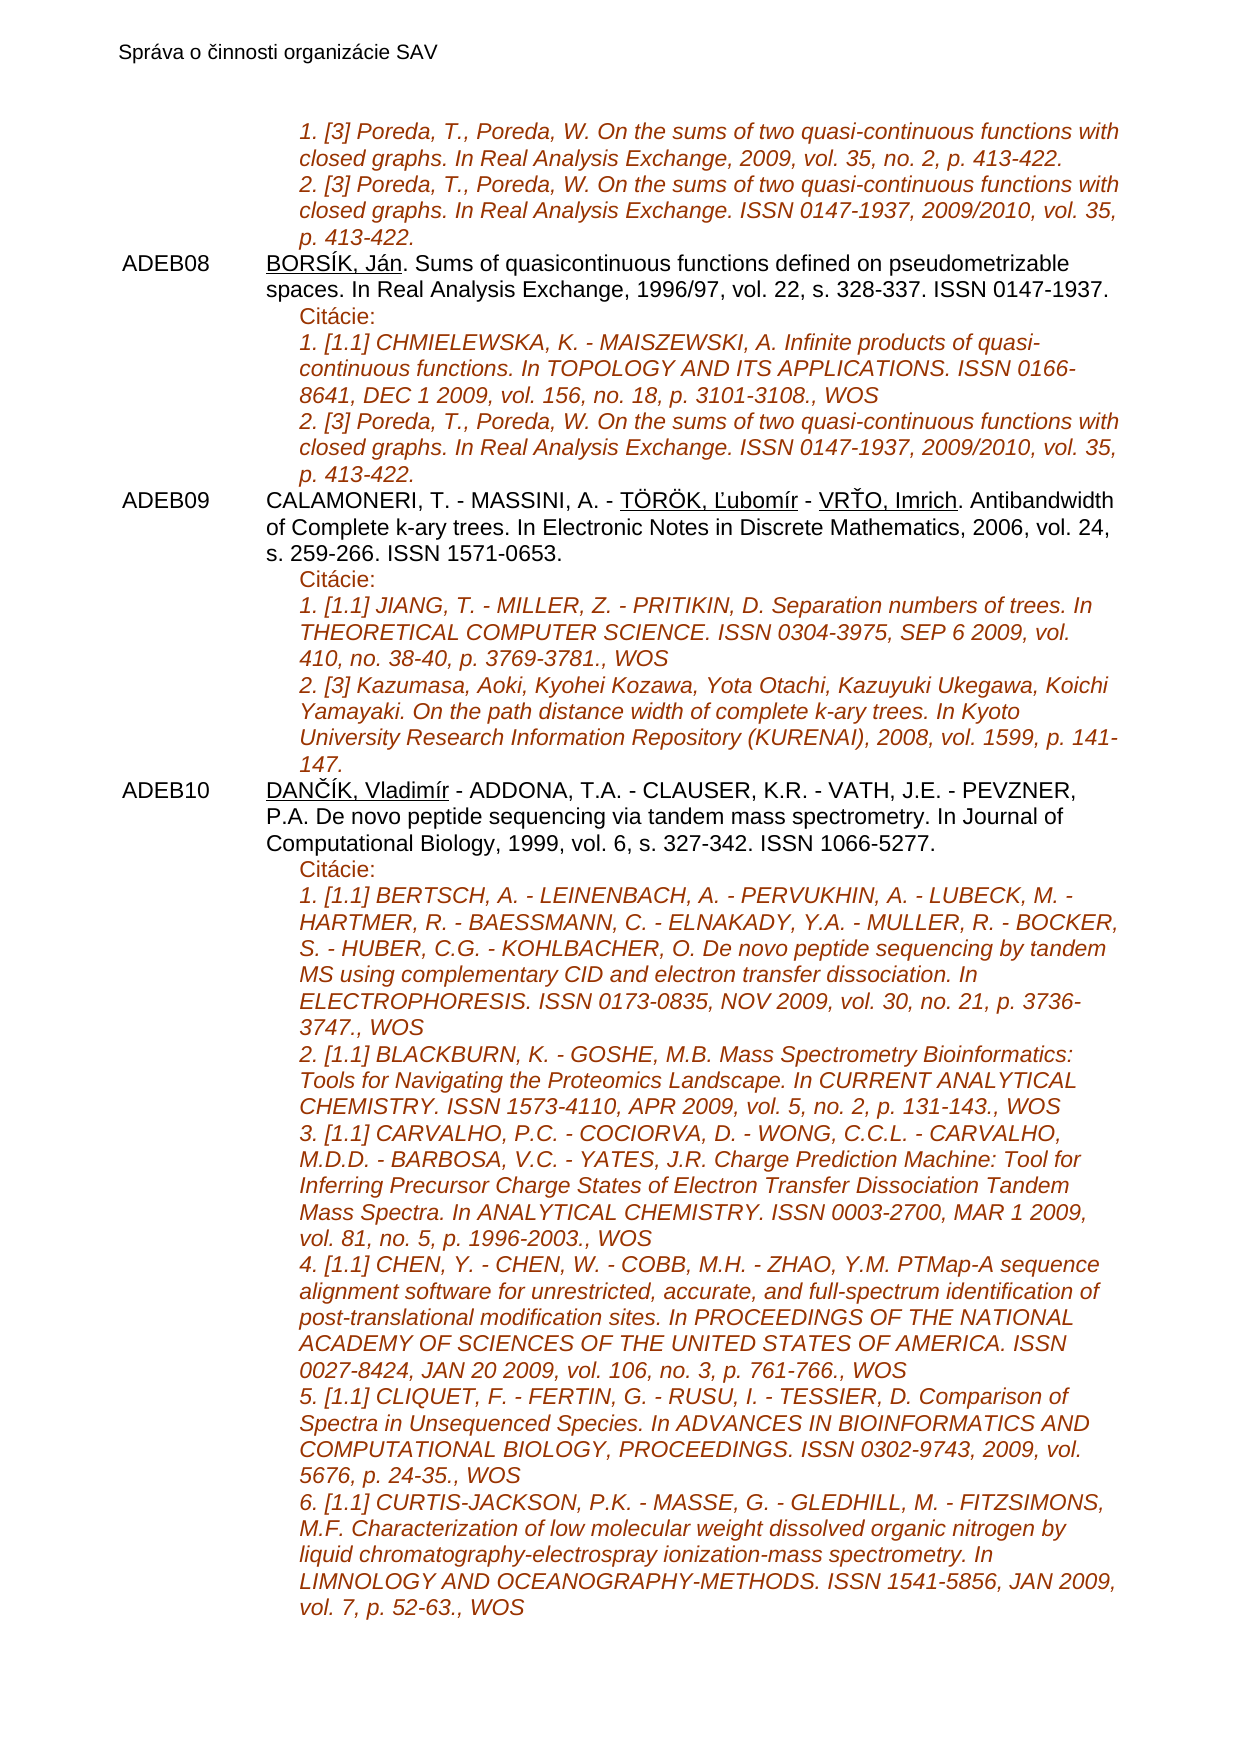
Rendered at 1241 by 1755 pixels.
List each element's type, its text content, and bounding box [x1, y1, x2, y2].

table_cell 1. [1.1] BERTSCH, A. - LEINENBACH, A. - PERVUKHIN, A. - LUBECK, M. - HARTMER, R. - BAESSMANN, C. - ELNAKADY, Y.A. - MULLER, R. - BOCKER, S. - HUBER, C.G. - KOHLBACHER, O. De novo peptide sequencing by tandem MS using complementary CID and electron transfer dissociation. In ELECTROPHORESIS. ISSN 0173-0835, NOV 2009, vol. 30, no. 21, p. 3736-3747., WOS [122, 883, 1122, 1041]
table_cell 2. [1.1] BLACKBURN, K. - GOSHE, M.B. Mass Spectrometry Bioinformatics: Tools for Navigating the Proteomics Landscape. In CURRENT ANALYTICAL CHEMISTRY. ISSN 1573-4110, APR 2009, vol. 5, no. 2, p. 131-143., WOS [122, 1041, 1122, 1119]
table_cell 5. [1.1] CLIQUET, F. - FERTIN, G. - RUSU, I. - TESSIER, D. Comparison of Spectra in Unsequenced Species. In ADVANCES IN BIOINFORMATICS AND COMPUTATIONAL BIOLOGY, PROCEEDINGS. ISSN 0302-9743, 2009, vol. 5676, p. 24-35., WOS [122, 1383, 1122, 1488]
table_cell ADEB09 [122, 487, 266, 566]
table_cell 1. [3] Poreda, T., Poreda, W. On the sums of two quasi-continuous functions with closed graphs. In Real Analysis Exchange, 2009, vol. 35, no. 2, p. 413-422. [122, 118, 1122, 171]
table_cell ADEB10 [122, 777, 266, 856]
table_cell 2. [3] Poreda, T., Poreda, W. On the sums of two quasi-continuous functions with closed graphs. In Real Analysis Exchange. ISSN 0147-1937, 2009/2010, vol. 35, p. 413-422. [122, 171, 1122, 250]
table_cell BORSÍK, Ján. Sums of quasicontinuous functions defined on pseudometrizable spaces. In Real Analysis Exchange, 1996/97, vol. 22, s. 328-337. ISSN 0147-1937. [266, 250, 1122, 303]
table_cell Citácie: [122, 856, 1122, 882]
table_cell CALAMONERI, T. - MASSINI, A. - TÖRÖK, Ľubomír - VRŤO, Imrich. Antibandwidth of Complete k-ary trees. In Electronic Notes in Discrete Mathematics, 2006, vol. 24, s. 259-266. ISSN 1571-0653. [266, 487, 1122, 566]
table_cell 4. [1.1] CHEN, Y. - CHEN, W. - COBB, M.H. - ZHAO, Y.M. PTMap-A sequence alignment software for unrestricted, accurate, and full-spectrum identification of post-translational modification sites. In PROCEEDINGS OF THE NATIONAL ACADEMY OF SCIENCES OF THE UNITED STATES OF AMERICA. ISSN 0027-8424, JAN 20 2009, vol. 106, no. 3, p. 761-766., WOS [122, 1251, 1122, 1383]
table_cell 2. [3] Kazumasa, Aoki, Kyohei Kozawa, Yota Otachi, Kazuyuki Ukegawa, Koichi Yamayaki. On the path distance width of complete k-ary trees. In Kyoto University Research Information Repository (KURENAI), 2008, vol. 1599, p. 141-147. [122, 672, 1122, 777]
table_cell Citácie: [122, 566, 1122, 592]
table_cell Citácie: [122, 303, 1122, 329]
table_cell 3. [1.1] CARVALHO, P.C. - COCIORVA, D. - WONG, C.C.L. - CARVALHO, M.D.D. - BARBOSA, V.C. - YATES, J.R. Charge Prediction Machine: Tool for Inferring Precursor Charge States of Electron Transfer Dissociation Tandem Mass Spectra. In ANALYTICAL CHEMISTRY. ISSN 0003-2700, MAR 1 2009, vol. 81, no. 5, p. 1996-2003., WOS [122, 1120, 1122, 1251]
table_cell 2. [3] Poreda, T., Poreda, W. On the sums of two quasi-continuous functions with closed graphs. In Real Analysis Exchange. ISSN 0147-1937, 2009/2010, vol. 35, p. 413-422. [122, 408, 1122, 487]
table_cell DANČÍK, Vladimír - ADDONA, T.A. - CLAUSER, K.R. - VATH, J.E. - PEVZNER, P.A. De novo peptide sequencing via tandem mass spectrometry. In Journal of Computational Biology, 1999, vol. 6, s. 327-342. ISSN 1066-5277. [266, 777, 1122, 856]
table_cell 6. [1.1] CURTIS-JACKSON, P.K. - MASSE, G. - GLEDHILL, M. - FITZSIMONS, M.F. Characterization of low molecular weight dissolved organic nitrogen by liquid chromatography-electrospray ionization-mass spectrometry. In LIMNOLOGY AND OCEANOGRAPHY-METHODS. ISSN 1541-5856, JAN 2009, vol. 7, p. 52-63., WOS [122, 1489, 1122, 1620]
table_cell 1. [1.1] JIANG, T. - MILLER, Z. - PRITIKIN, D. Separation numbers of trees. In THEORETICAL COMPUTER SCIENCE. ISSN 0304-3975, SEP 6 2009, vol. 410, no. 38-40, p. 3769-3781., WOS [122, 593, 1122, 672]
table_cell 1. [1.1] CHMIELEWSKA, K. - MAISZEWSKI, A. Infinite products of quasi-continuous functions. In TOPOLOGY AND ITS APPLICATIONS. ISSN 0166-8641, DEC 1 2009, vol. 156, no. 18, p. 3101-3108., WOS [122, 329, 1122, 408]
table_cell ADEB08 [122, 250, 266, 303]
